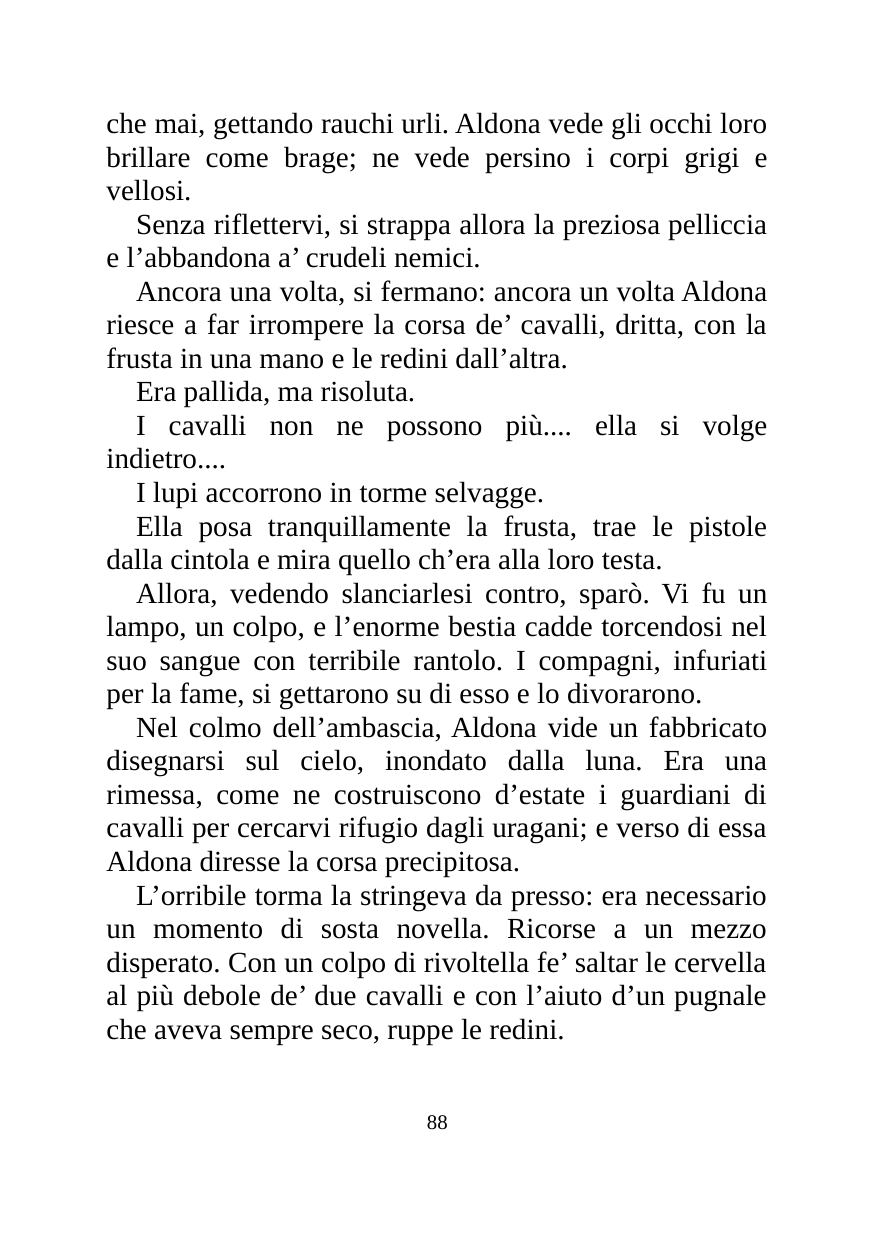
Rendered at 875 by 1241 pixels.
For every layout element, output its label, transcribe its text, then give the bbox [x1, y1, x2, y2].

text che mai, gettando rauchi urli. Aldona vede gli occhi loro brillare come brage; ne vede persino i corpi grigi e vellosi. [106, 106, 768, 207]
text I lupi accorrono in torme selvagge. [106, 475, 768, 509]
text Ancora una volta, si fermano: ancora un volta Aldona riesce a far irrompere la corsa de’ cavalli, dritta, con la frusta in una mano e le redini dall’altra. [106, 274, 768, 374]
text I cavalli non ne possono più.... ella si volge indietro.... [106, 408, 768, 475]
text Nel colmo dell’ambascia, Aldona vide un fabbricato disegnarsi sul cielo, inondato dalla luna. Era una rimessa, come ne costruiscono d’estate i guardiani di cavalli per cercarvi rifugio dagli uragani; e verso di essa Aldona diresse la corsa precipitosa. [106, 710, 768, 878]
text Senza riflettervi, si strappa allora la preziosa pelliccia e l’abbandona a’ crudeli nemici. [106, 207, 768, 274]
text Era pallida, ma risoluta. [106, 374, 768, 408]
text L’orribile torma la stringeva da presso: era necessario un momento di sosta novella. Ricorse a un mezzo disperato. Con un colpo di rivoltella fe’ saltar le cervella al più debole de’ due cavalli e con l’aiuto d’un pugnale che aveva sempre seco, ruppe le redini. [106, 878, 768, 1045]
text Ella posa tranquillamente la frusta, trae le pistole dalla cintola e mira quello ch’era alla loro testa. [106, 509, 768, 576]
text Allora, vedendo slanciarlesi contro, sparò. Vi fu un lampo, un colpo, e l’enorme bestia cadde torcendosi nel suo sangue con terribile rantolo. I compagni, infuriati per la fame, si gettarono su di esso e lo divorarono. [106, 576, 768, 710]
